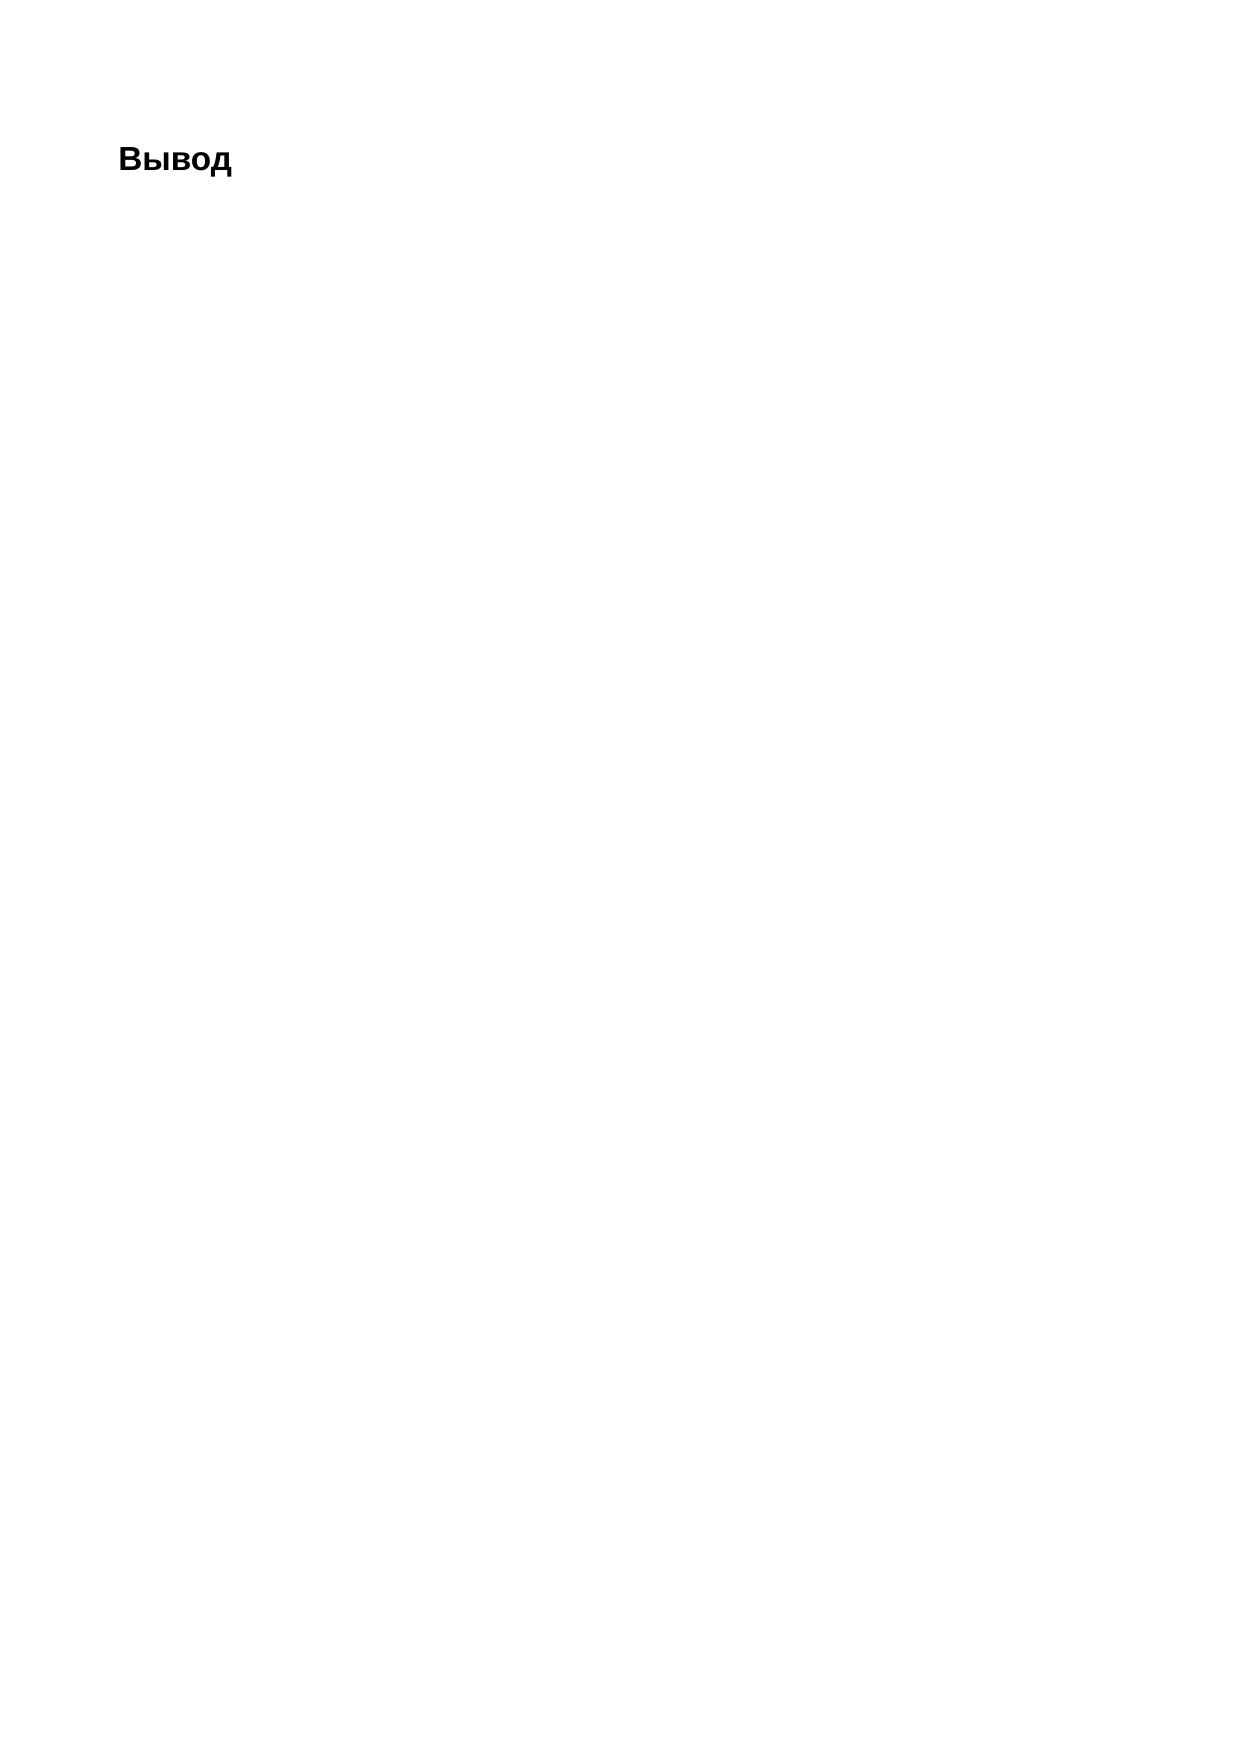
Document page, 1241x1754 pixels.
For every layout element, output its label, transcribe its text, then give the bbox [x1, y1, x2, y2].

subtitle Вывод [118, 139, 1122, 177]
